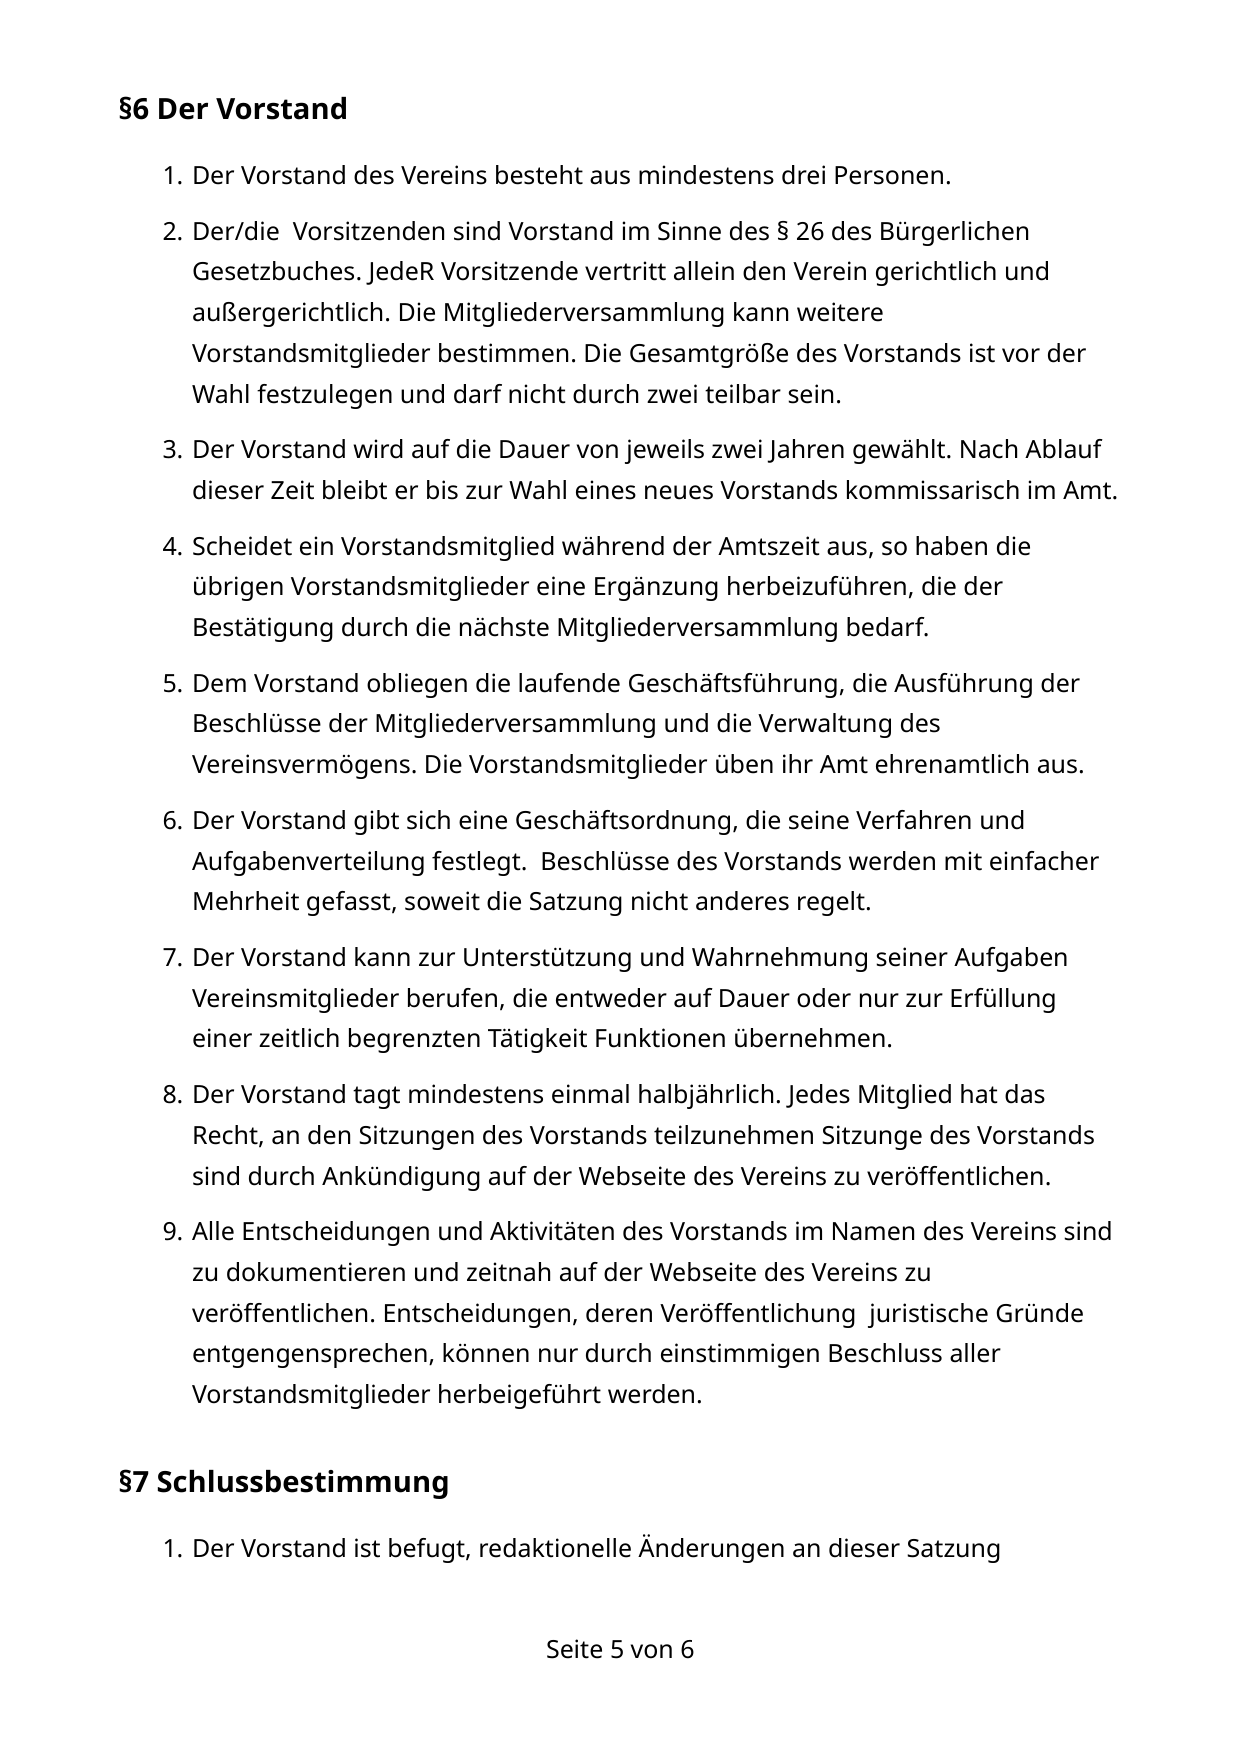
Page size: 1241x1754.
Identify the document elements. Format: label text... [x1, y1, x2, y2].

list Dem Vorstand obliegen die laufende Geschäftsführung, die Ausführung der Beschlüsse der Mitgliederversammlung und die Verwaltung des Vereinsvermögens. Die Vorstandsmitglieder üben ihr Amt ehrenamtlich aus. [162, 665, 1122, 781]
list Der Vorstand wird auf die Dauer von jeweils zwei Jahren gewählt. Nach Ablauf dieser Zeit bleibt er bis zur Wahl eines neues Vorstands kommissarisch im Amt. [162, 432, 1122, 507]
list Scheidet ein Vorstandsmitglied während der Amtszeit aus, so haben die übrigen Vorstandsmitglieder eine Ergänzung herbeizuführen, die der Bestätigung durch die nächste Mitgliederversammlung bedarf. [162, 528, 1122, 644]
list Der Vorstand kann zur Unterstützung und Wahrnehmung seiner Aufgaben Vereinsmitglieder berufen, die entweder auf Dauer oder nur zur Erfüllung einer zeitlich begrenzten Tätigkeit Funktionen übernehmen. [162, 939, 1122, 1055]
subtitle §7 Schlussbestimmung [118, 1462, 1122, 1501]
list Der Vorstand ist befugt, redaktionelle Änderungen an dieser Satzung [162, 1531, 1122, 1565]
subtitle §6 Der Vorstand [118, 88, 1122, 128]
list Alle Entscheidungen und Aktivitäten des Vorstands im Namen des Vereins sind zu dokumentieren und zeitnah auf der Webseite des Vereins zu veröffentlichen. Entscheidungen, deren Veröffentlichung juristische Gründe entgengensprechen, können nur durch einstimmigen Beschluss aller Vorstandsmitglieder herbeigeführt werden. [162, 1213, 1122, 1411]
list Der Vorstand des Vereins besteht aus mindestens drei Personen. [162, 158, 1122, 192]
list Der Vorstand tagt mindestens einmal halbjährlich. Jedes Mitglied hat das Recht, an den Sitzungen des Vorstands teilzunehmen Sitzunge des Vorstands sind durch Ankündigung auf der Webseite des Vereins zu veröffentlichen. [162, 1076, 1122, 1192]
list Der/die Vorsitzenden sind Vorstand im Sinne des § 26 des Bürgerlichen Gesetzbuches. JedeR Vorsitzende vertritt allein den Verein gerichtlich und außergerichtlich. Die Mitgliederversammlung kann weitere Vorstandsmitglieder bestimmen. Die Gesamtgröße des Vorstands ist vor der Wahl festzulegen und darf nicht durch zwei teilbar sein. [162, 213, 1122, 411]
list Der Vorstand gibt sich eine Geschäftsordnung, die seine Verfahren und Aufgabenverteilung festlegt. Beschlüsse des Vorstands werden mit einfacher Mehrheit gefasst, soweit die Satzung nicht anderes regelt. [162, 802, 1122, 918]
